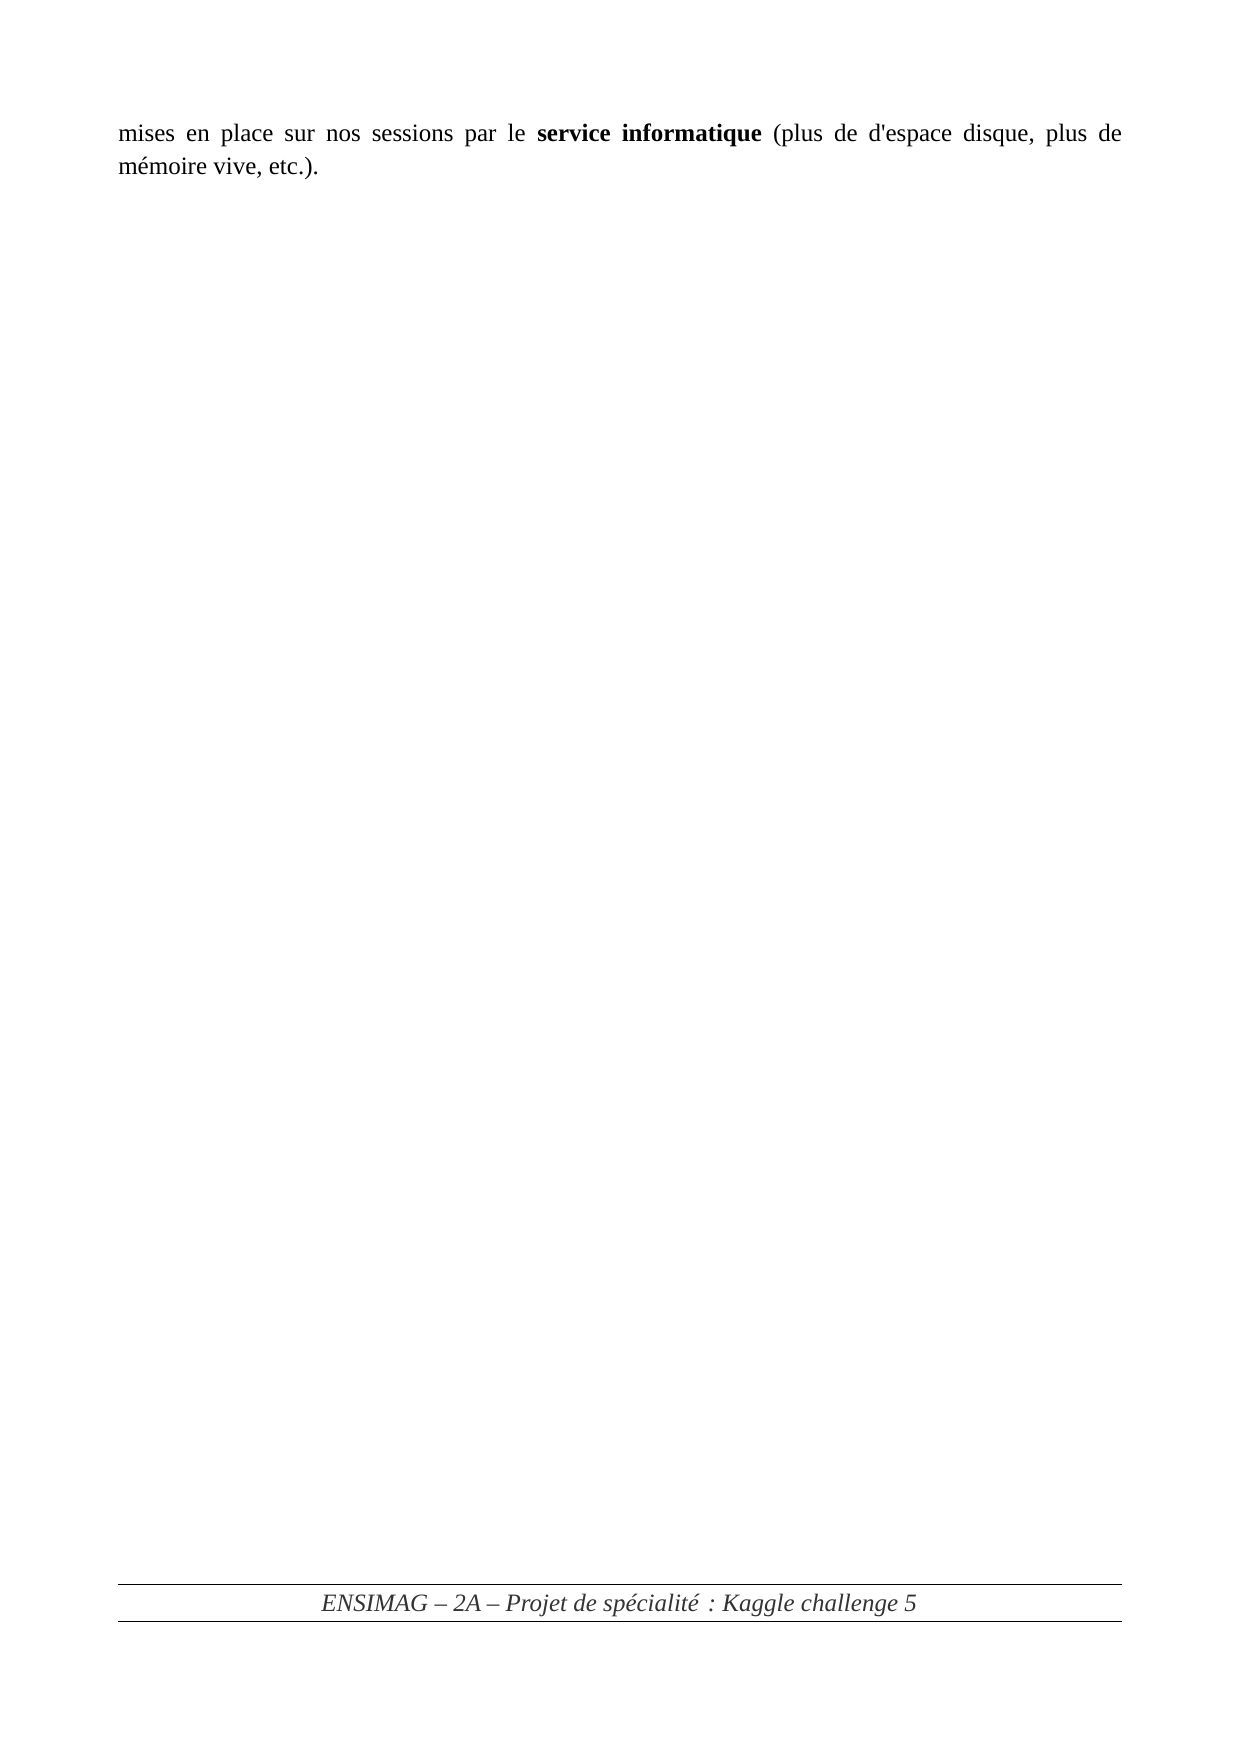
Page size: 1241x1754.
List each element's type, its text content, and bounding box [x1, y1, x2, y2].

text mises en place sur nos sessions par le service informatique (plus de d'espace disque, plus de mémoire vive, etc.). [118, 118, 1122, 180]
